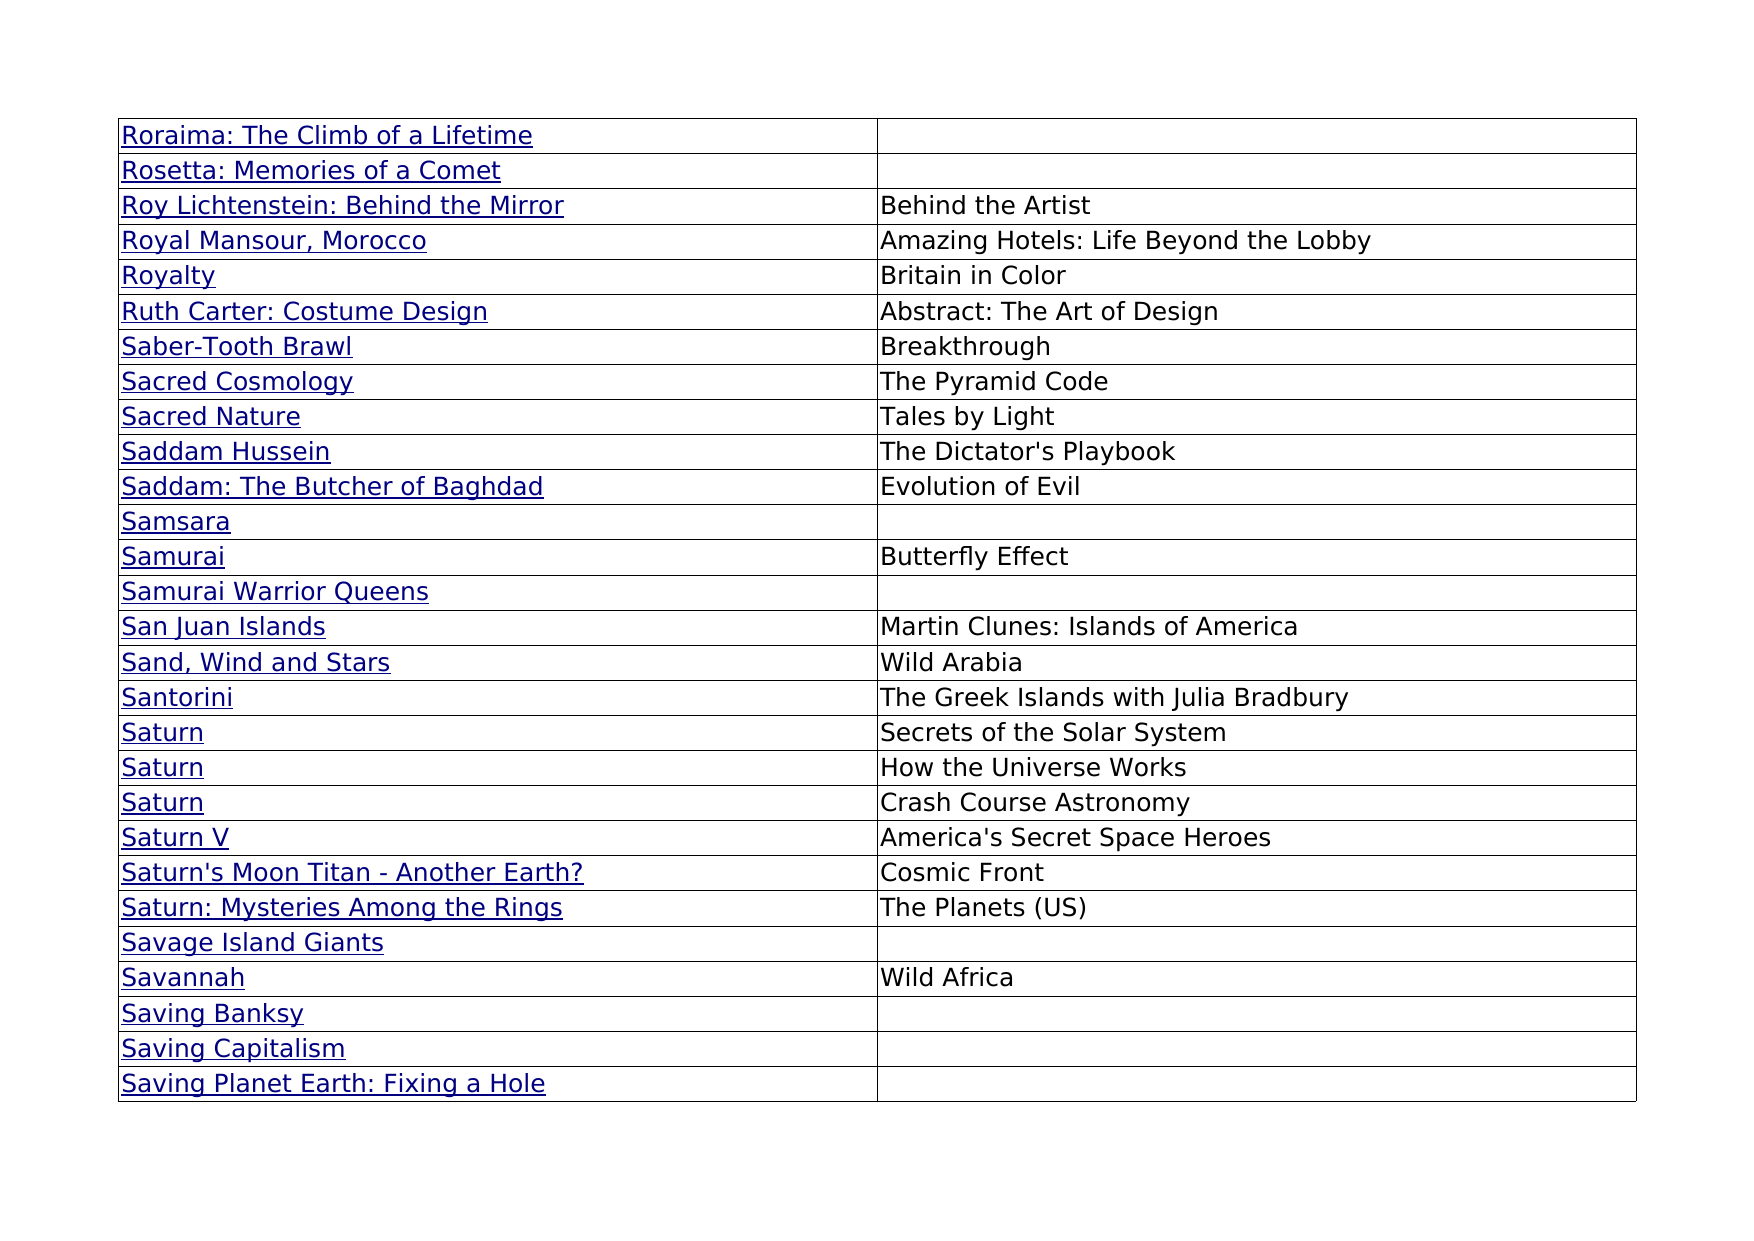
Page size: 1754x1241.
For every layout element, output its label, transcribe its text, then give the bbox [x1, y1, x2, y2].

table_cell The Greek Islands with Julia Bradbury [878, 681, 1636, 715]
table_cell Amazing Hotels: Life Beyond the Lobby [878, 225, 1636, 258]
table_cell Cosmic Front [878, 856, 1636, 890]
table_cell Saturn: Mysteries Among the Rings [119, 891, 877, 926]
table_cell How the Universe Works [878, 751, 1636, 785]
table_cell Savannah [119, 962, 877, 996]
table_cell Rosetta: Memories of a Comet [119, 154, 877, 188]
table_cell [878, 154, 1636, 188]
table_cell Abstract: The Art of Design [878, 295, 1636, 329]
table_cell [878, 1032, 1636, 1066]
table_cell Saving Capitalism [119, 1032, 877, 1066]
table_cell [878, 576, 1636, 609]
table_cell Royal Mansour, Morocco [119, 225, 877, 258]
table_cell Butterfly Effect [878, 540, 1636, 574]
table_cell Saddam Hussein [119, 435, 877, 469]
table_cell Sand, Wind and Stars [119, 646, 877, 680]
table_cell The Planets (US) [878, 891, 1636, 926]
table_cell Saturn [119, 751, 877, 785]
table_cell Behind the Artist [878, 189, 1636, 223]
table_cell Ruth Carter: Costume Design [119, 295, 877, 329]
table_cell San Juan Islands [119, 611, 877, 645]
table_cell Sacred Nature [119, 400, 877, 434]
table_cell [878, 927, 1636, 961]
table_cell Tales by Light [878, 400, 1636, 434]
table_cell Crash Course Astronomy [878, 786, 1636, 820]
table_cell [878, 119, 1636, 153]
table_cell Saving Planet Earth: Fixing a Hole [119, 1067, 877, 1101]
table_cell The Pyramid Code [878, 365, 1636, 399]
table_cell Roy Lichtenstein: Behind the Mirror [119, 189, 877, 223]
table_cell Roraima: The Climb of a Lifetime [119, 119, 877, 153]
table_cell [878, 1067, 1636, 1101]
table_cell Royalty [119, 260, 877, 294]
table_cell Saving Banksy [119, 997, 877, 1031]
table_cell Samurai [119, 540, 877, 574]
table_cell Sacred Cosmology [119, 365, 877, 399]
table_cell Samsara [119, 505, 877, 539]
table_cell Saturn [119, 716, 877, 750]
table_cell Secrets of the Solar System [878, 716, 1636, 750]
table_cell Britain in Color [878, 260, 1636, 294]
table_cell Wild Arabia [878, 646, 1636, 680]
table_cell [878, 505, 1636, 539]
table_cell Wild Africa [878, 962, 1636, 996]
table_cell Saturn's Moon Titan - Another Earth? [119, 856, 877, 890]
table_cell Breakthrough [878, 330, 1636, 364]
table_cell Saturn V [119, 821, 877, 855]
table_cell Saber-Tooth Brawl [119, 330, 877, 364]
table_cell The Dictator's Playbook [878, 435, 1636, 469]
table_cell America's Secret Space Heroes [878, 821, 1636, 855]
table_cell Saddam: The Butcher of Baghdad [119, 470, 877, 504]
table_cell Evolution of Evil [878, 470, 1636, 504]
table_cell Martin Clunes: Islands of America [878, 611, 1636, 645]
table_cell Savage Island Giants [119, 927, 877, 961]
table_cell Santorini [119, 681, 877, 715]
table_cell [878, 997, 1636, 1031]
table_cell Saturn [119, 786, 877, 820]
table_cell Samurai Warrior Queens [119, 576, 877, 609]
